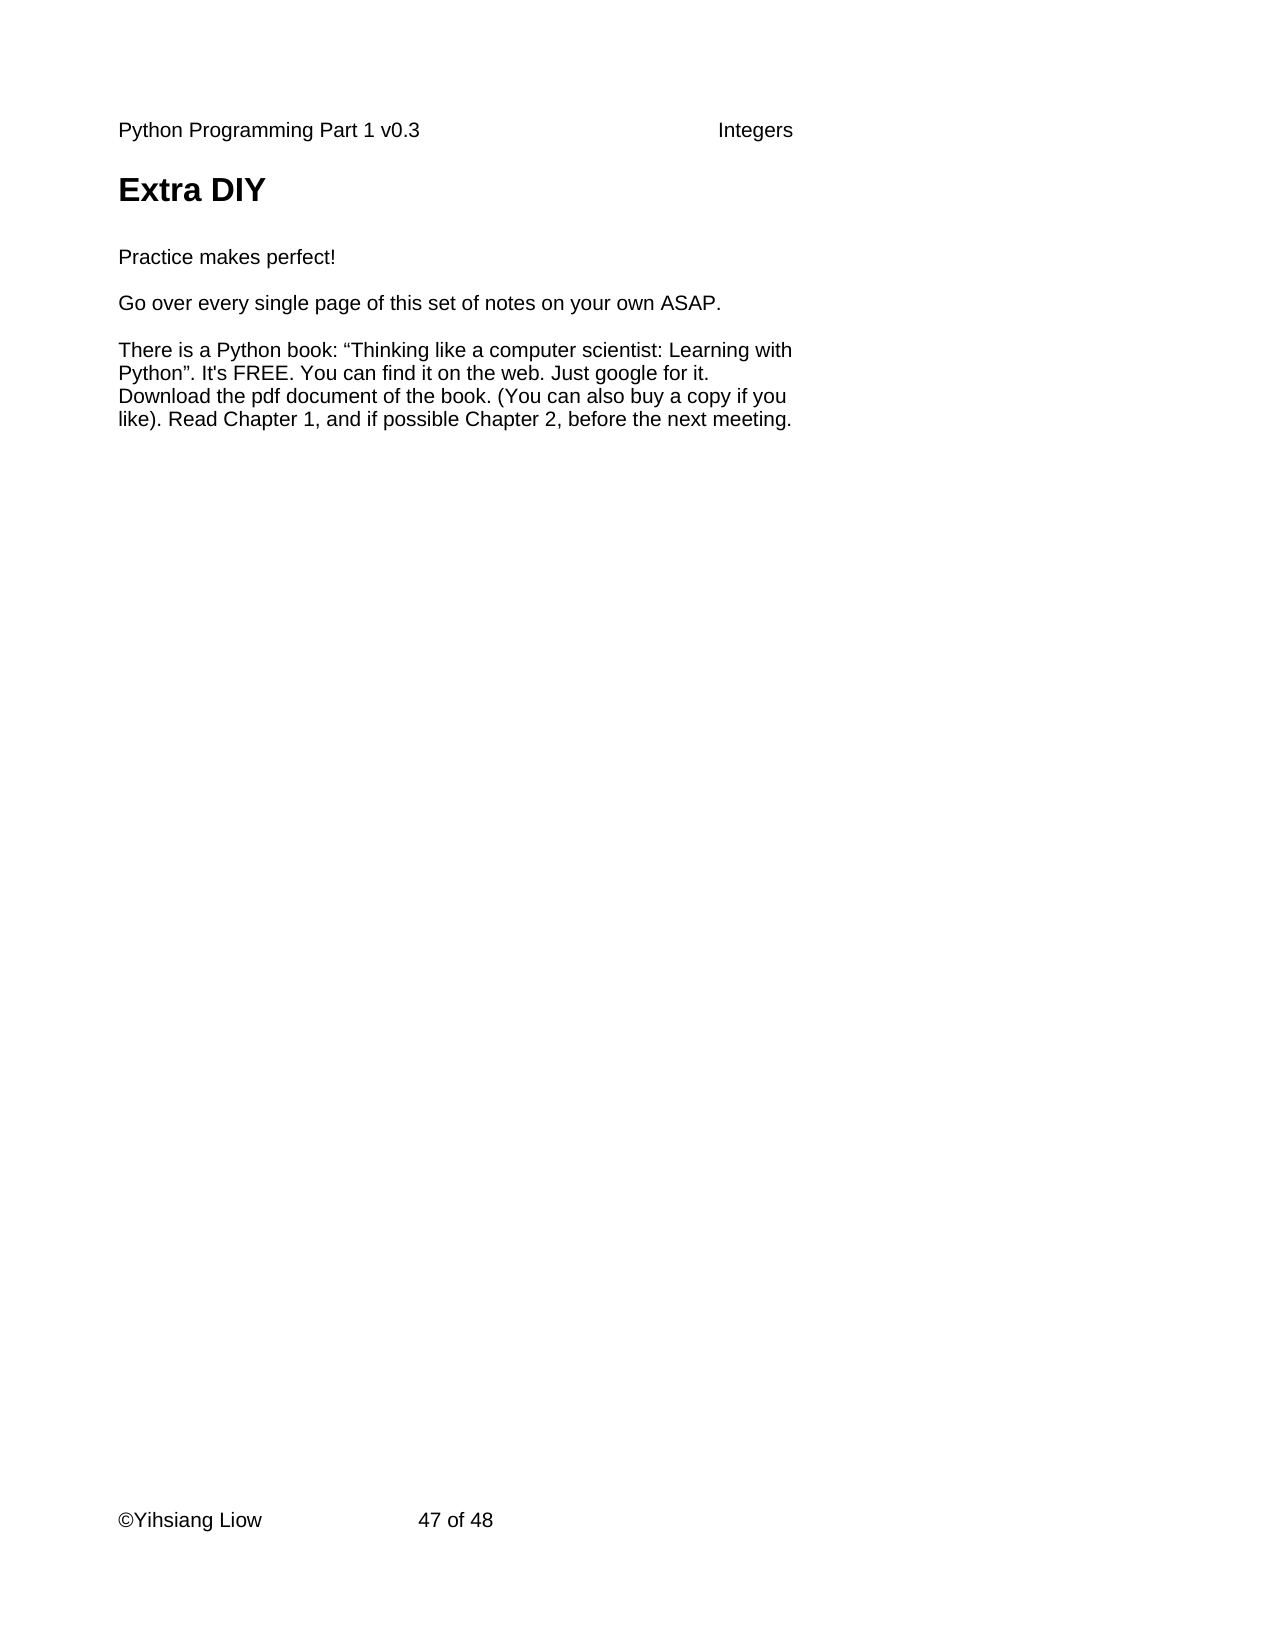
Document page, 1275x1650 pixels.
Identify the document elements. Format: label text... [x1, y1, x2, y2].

text There is a Python book: “Thinking like a computer scientist: Learning with Python”. It's FREE. You can find it on the web. Just google for it. Download the pdf document of the book. (You can also buy a copy if you like). Read Chapter 1, and if possible Chapter 2, before the next meeting. [118, 338, 793, 431]
text Practice makes perfect! [118, 245, 793, 269]
text Go over every single page of this set of notes on your own ASAP. [118, 292, 793, 315]
text Extra DIY [118, 171, 793, 208]
